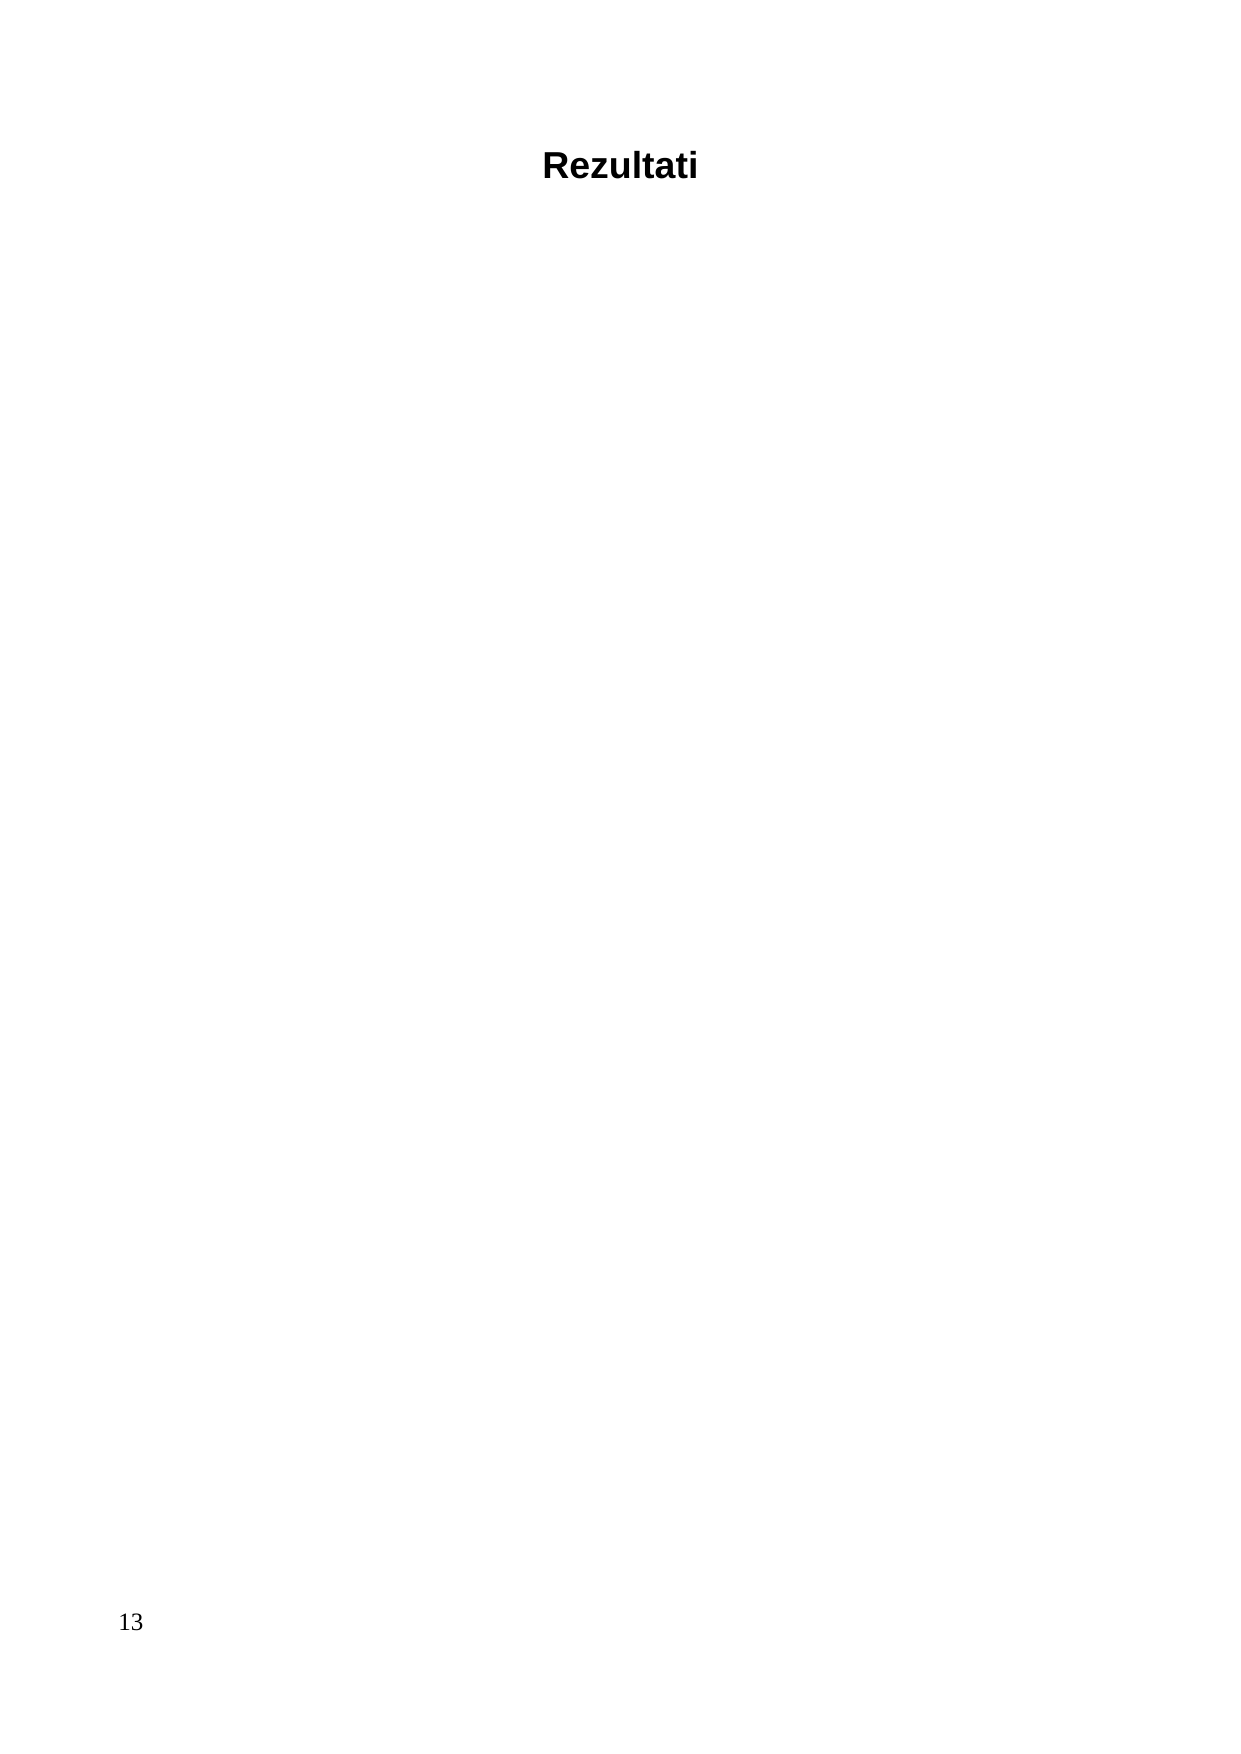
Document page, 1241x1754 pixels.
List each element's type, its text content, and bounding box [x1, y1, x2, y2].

subtitle Rezultati [118, 143, 1122, 186]
